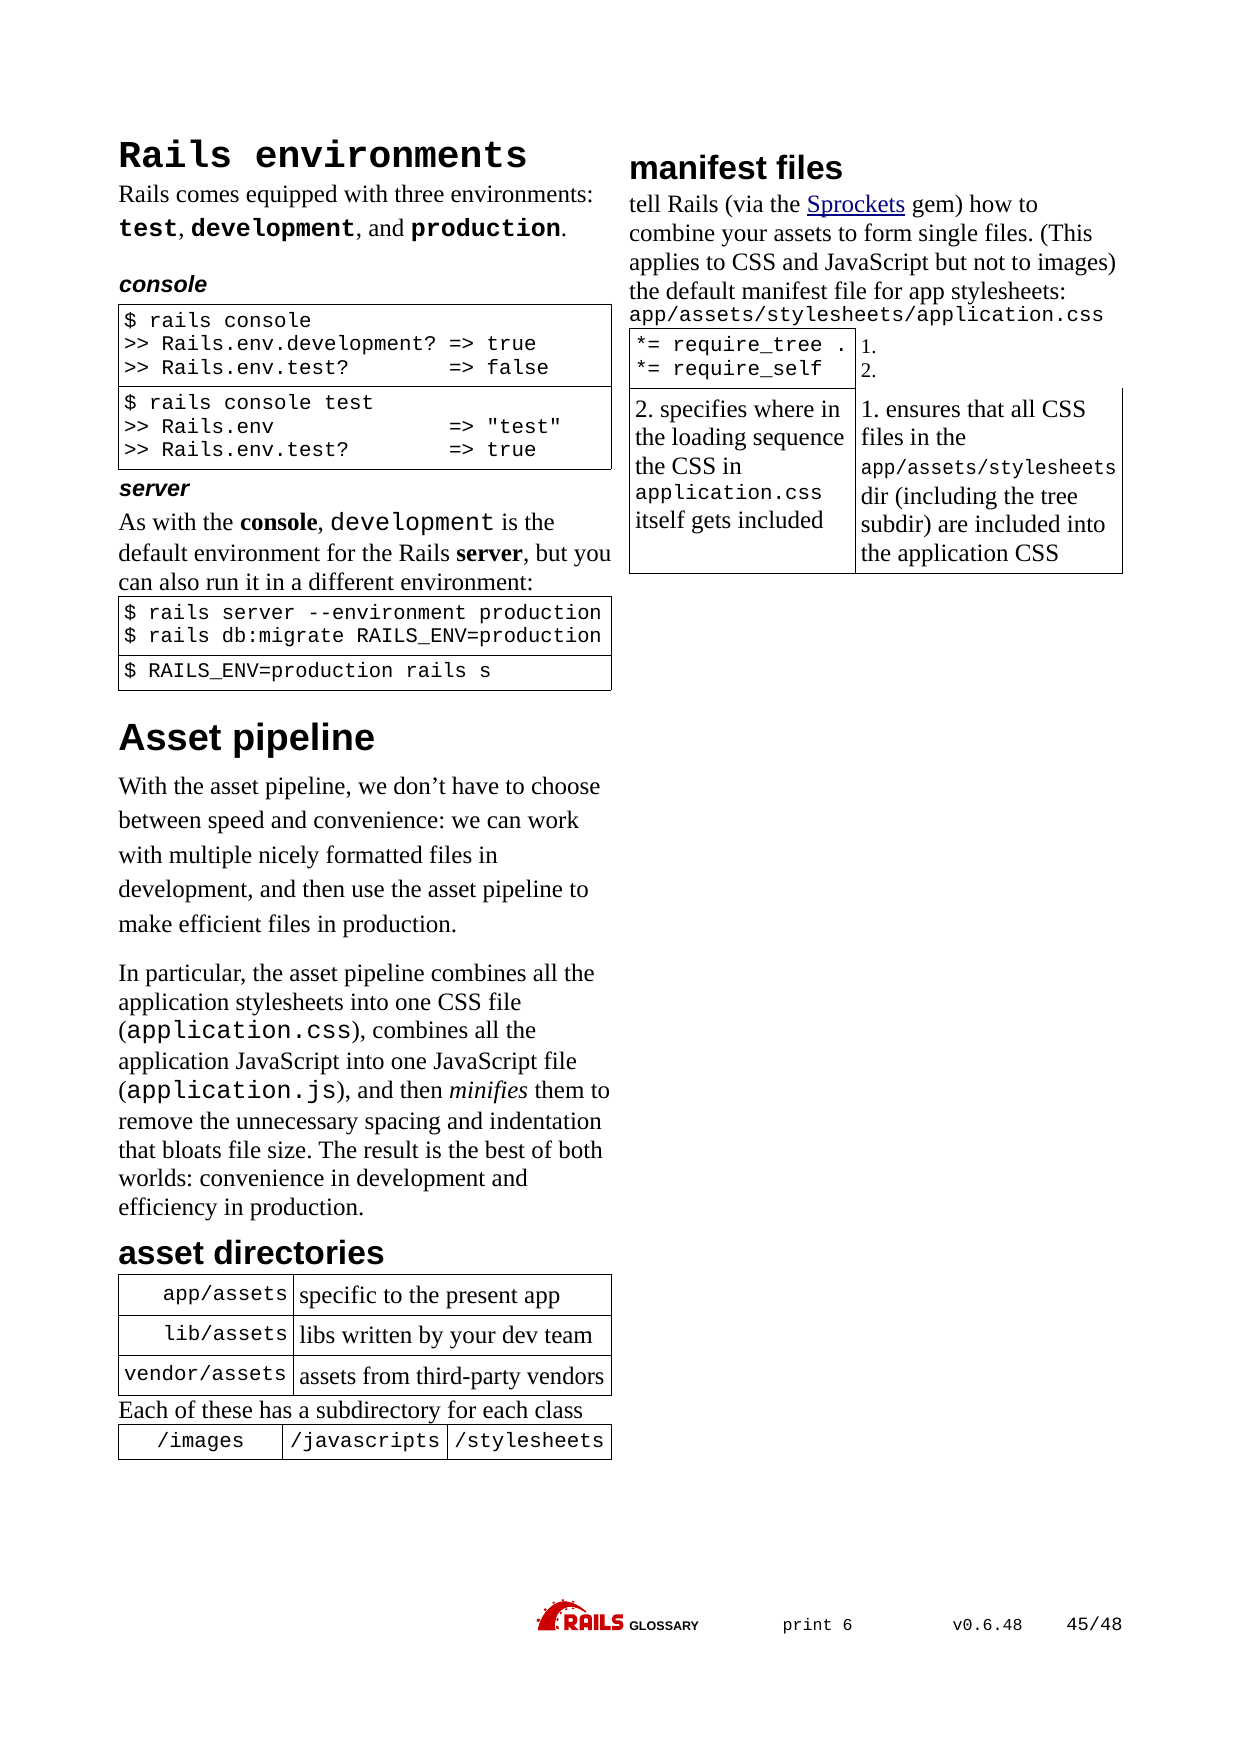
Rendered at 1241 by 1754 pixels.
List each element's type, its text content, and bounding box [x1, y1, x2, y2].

table_header app/assets [119, 1275, 293, 1315]
table_cell 2. specifies where in the loading sequence the CSS in application.css itself gets included [630, 389, 855, 573]
table_header 1. 2. [856, 328, 1122, 388]
text In particular, the asset pipeline combines all the application stylesheets into one CSS file (application.css), combines all the application JavaScript into one JavaScript file (application.js), and then minifies them to remove the unnecessary spacing and indentation that bloats file size. The result is the best of both worlds: convenience in development and efficiency in production. [118, 958, 611, 1221]
table_header /images [119, 1425, 282, 1459]
text the default manifest file for app stylesheets: [629, 276, 1122, 304]
subtitle Asset pipeline [118, 715, 611, 759]
table_cell lib/assets [119, 1316, 293, 1355]
text With the asset pipeline, we don’t have to choose between speed and convenience: we can work with multiple nicely formatted files in development, and then use the asset pipeline to make efficient files in production. [118, 771, 611, 938]
table_cell vendor/assets [119, 1356, 293, 1395]
table_cell $ RAILS_ENV=production rails s [119, 656, 611, 690]
table_header *= require_tree . *= require_self [630, 329, 855, 388]
subtitle console [119, 271, 611, 298]
text As with the console, development is the default environment for the Rails server, but you can also run it in a different environment: [118, 507, 611, 596]
subtitle manifest files [629, 148, 1122, 187]
table_header $ rails console >> Rails.env.development? => true >> Rails.env.test? => false [119, 305, 611, 386]
subtitle server [119, 475, 611, 502]
table_cell libs written by your dev team [294, 1316, 611, 1355]
table_header /javascripts [283, 1425, 447, 1459]
table_header specific to the present app [294, 1275, 611, 1315]
table_header $ rails server --environment production $ rails db:migrate RAILS_ENV=production [119, 597, 611, 655]
table_cell assets from third-party vendors [294, 1356, 611, 1395]
text tell Rails (via the Sprockets gem) how to combine your assets to form single files. (This applies to CSS and JavaScript but not to images) [629, 189, 1122, 276]
subtitle Rails environments [118, 136, 611, 179]
table_cell 1. ensures that all CSS files in the app/assets/stylesheets dir (including the tree subdir) are included into the application CSS [856, 388, 1122, 573]
table_header /stylesheets [448, 1425, 611, 1459]
table_cell $ rails console test >> Rails.env => "test" >> Rails.env.test? => true [119, 387, 611, 469]
text app/assets/stylesheets/application.css [629, 304, 1122, 328]
text Each of these has a subdirectory for each class [118, 1396, 611, 1424]
subtitle asset directories [118, 1233, 611, 1271]
text Rails comes equipped with three environments: test, development, and production. [118, 179, 611, 244]
